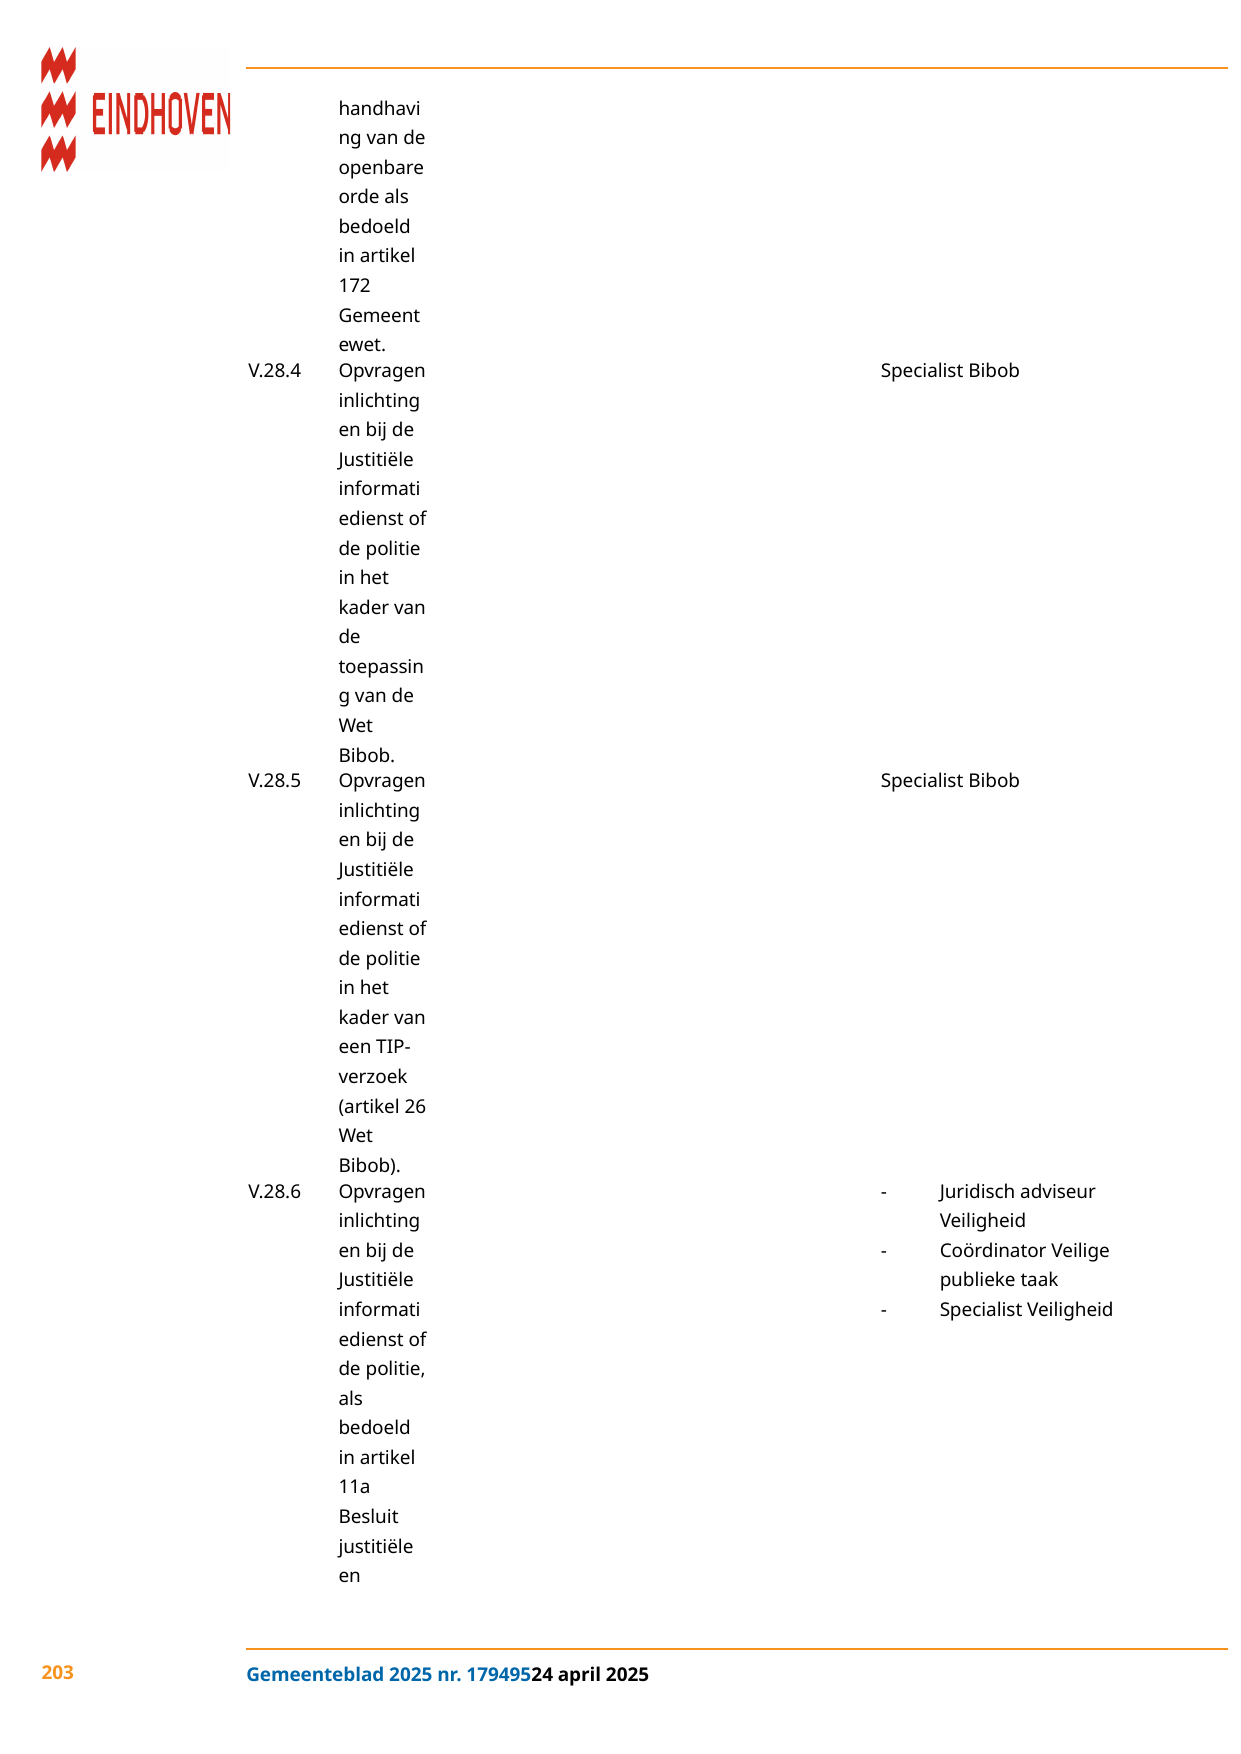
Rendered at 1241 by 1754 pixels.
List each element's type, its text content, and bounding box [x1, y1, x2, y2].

table_cell [700, 768, 881, 1178]
table_cell [429, 357, 700, 767]
table_cell V.28.5 [248, 768, 338, 1178]
table_cell [700, 1178, 881, 1588]
table_cell [881, 95, 1152, 357]
table_cell [248, 95, 338, 357]
table_cell Opvragen inlichtingen bij de Justitiële informatiedienst of de politie, als bedoeld in artikel 11a Besluit justitiële en [338, 1178, 429, 1588]
picture [41, 47, 231, 172]
table_cell [429, 768, 700, 1178]
table_cell V.28.6 [248, 1178, 338, 1588]
table_cell V.28.4 [248, 357, 338, 767]
table_cell [700, 95, 881, 357]
table_cell Opvragen inlichtingen bij de Justitiële informatiedienst of de politie in het kader van de toepassing van de Wet Bibob. [338, 357, 429, 767]
table_cell Juridisch adviseur Veiligheid Coördinator Veilige publieke taak Specialist Veiligheid [881, 1178, 1152, 1588]
table_cell handhaving van de openbare orde als bedoeld in artikel 172 Gemeentewet. [338, 95, 429, 357]
table_cell [429, 95, 700, 357]
table_cell Specialist Bibob [881, 357, 1152, 767]
table_cell Opvragen inlichtingen bij de Justitiële informatiedienst of de politie in het kader van een TIP-verzoek (artikel 26 Wet Bibob). [338, 768, 429, 1178]
table_cell Specialist Bibob [881, 768, 1152, 1178]
table_cell [429, 1178, 700, 1588]
table_cell [700, 357, 881, 767]
